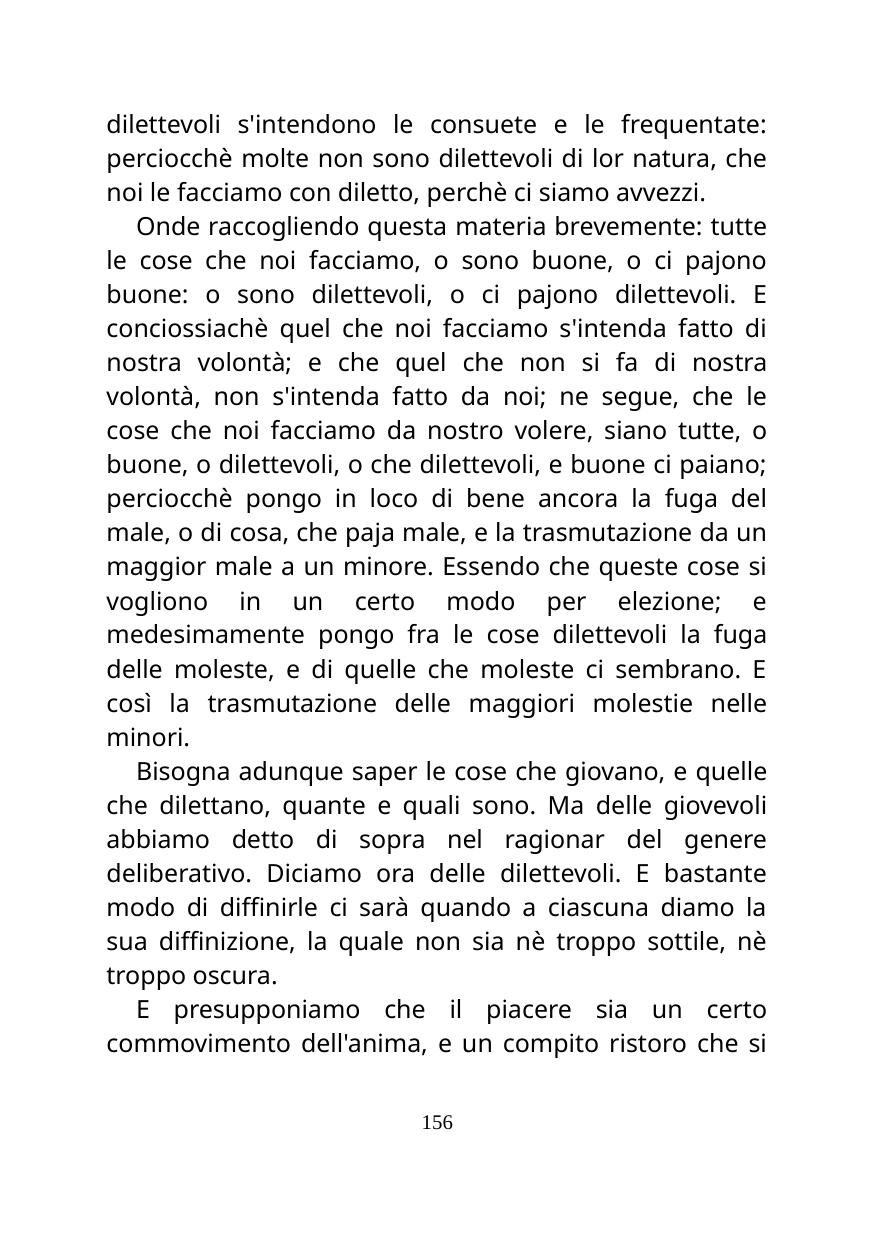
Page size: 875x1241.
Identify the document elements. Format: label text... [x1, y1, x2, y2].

text Onde raccogliendo questa materia brevemente: tutte le cose che noi facciamo, o sono buone, o ci pajono buone: o sono dilettevoli, o ci pajono dilettevoli. E conciossiachè quel che noi facciamo s'intenda fatto di nostra volontà; e che quel che non si fa di nostra volontà, non s'intenda fatto da noi; ne segue, che le cose che noi facciamo da nostro volere, siano tutte, o buone, o dilettevoli, o che dilettevoli, e buone ci paiano; perciocchè pongo in loco di bene ancora la fuga del male, o di cosa, che paja male, e la trasmutazione da un maggior male a un minore. Essendo che queste cose si vogliono in un certo modo per elezione; e medesimamente pongo fra le cose dilettevoli la fuga delle moleste, e di quelle che moleste ci sembrano. E così la trasmutazione delle maggiori molestie nelle minori. [106, 208, 768, 753]
text dilettevoli s'intendono le consuete e le frequentate: perciocchè molte non sono dilettevoli di lor natura, che noi le facciamo con diletto, perchè ci siamo avvezzi. [106, 106, 768, 208]
text Bisogna adunque saper le cose che giovano, e quelle che dilettano, quante e quali sono. Ma delle giovevoli abbiamo detto di sopra nel ragionar del genere deliberativo. Diciamo ora delle dilettevoli. E bastante modo di diffinirle ci sarà quando a ciascuna diamo la sua diffinizione, la quale non sia nè troppo sottile, nè troppo oscura. [106, 753, 768, 992]
text E presupponiamo che il piacere sia un certo commovimento dell'anima, e un compito ristoro che si [106, 992, 768, 1060]
